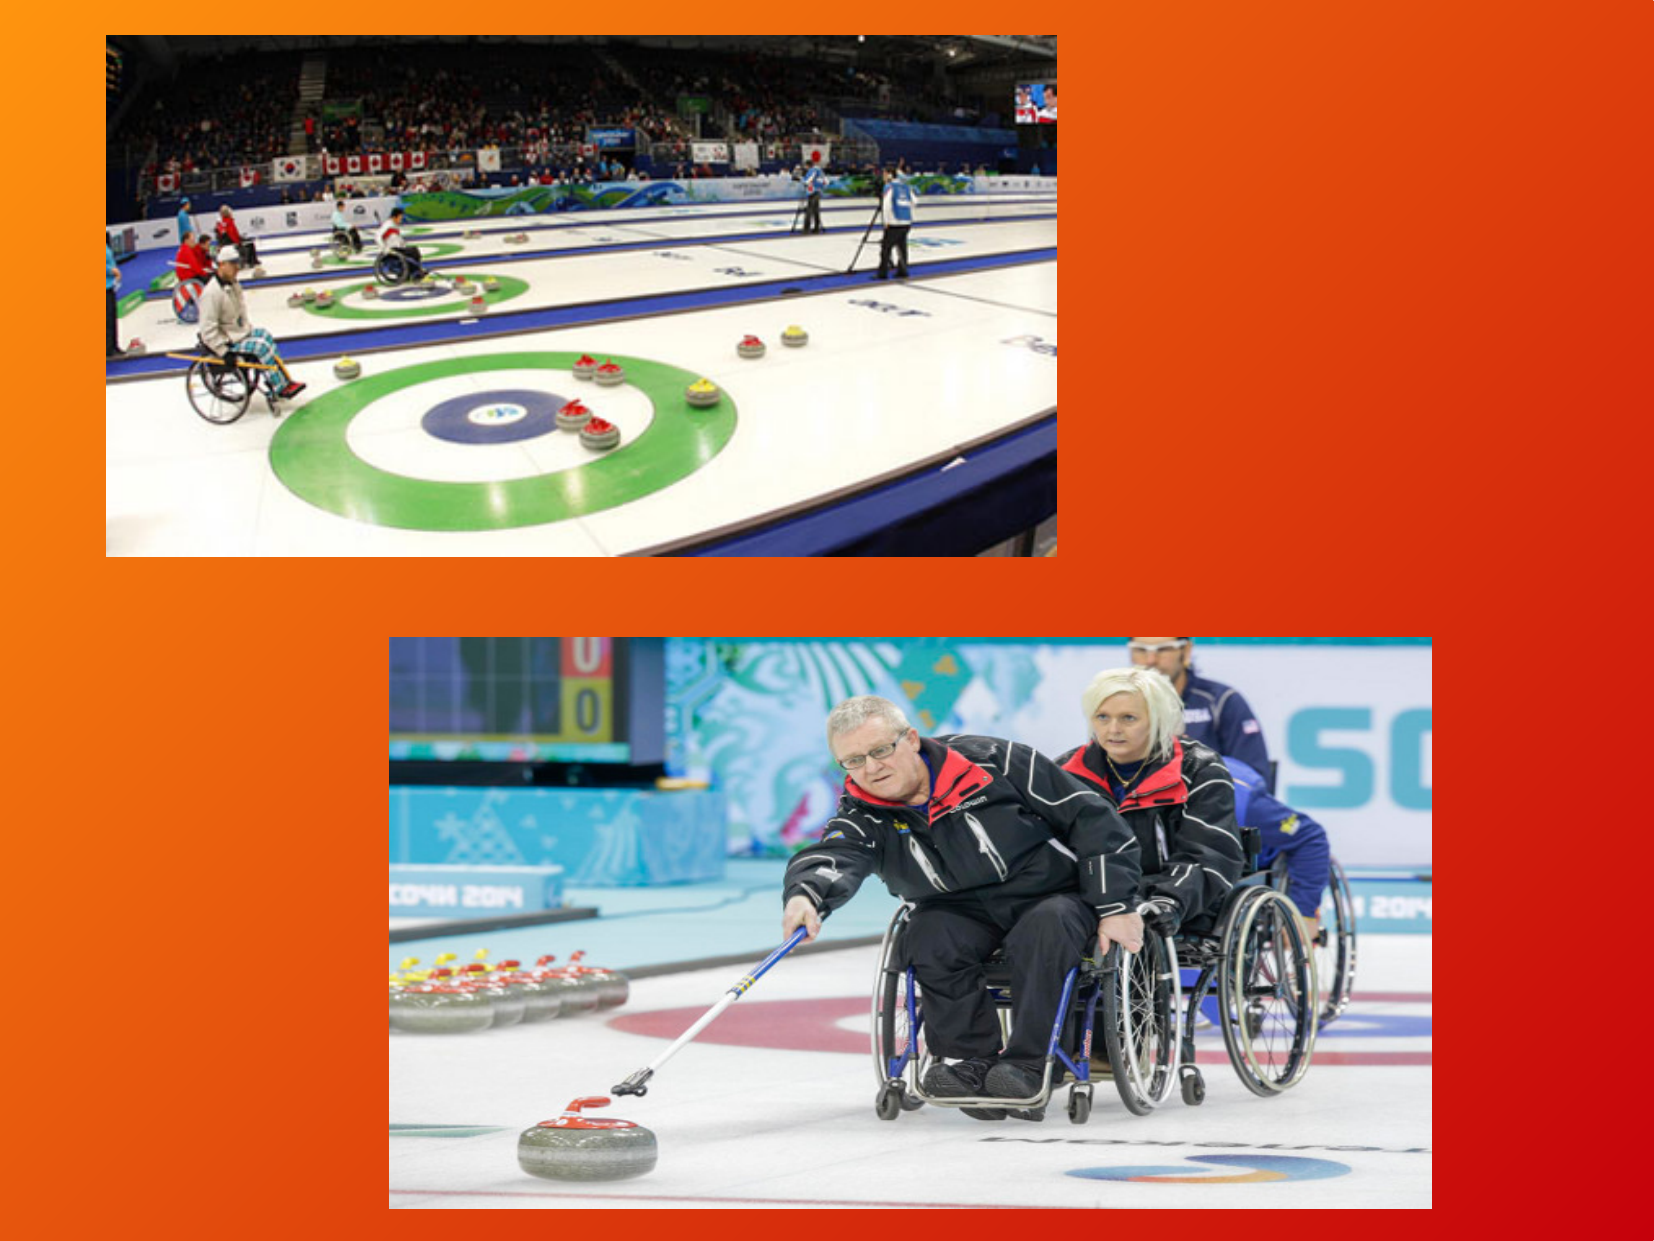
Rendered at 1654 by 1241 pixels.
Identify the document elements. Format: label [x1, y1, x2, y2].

picture [106, 35, 1057, 557]
picture [389, 637, 1432, 1209]
